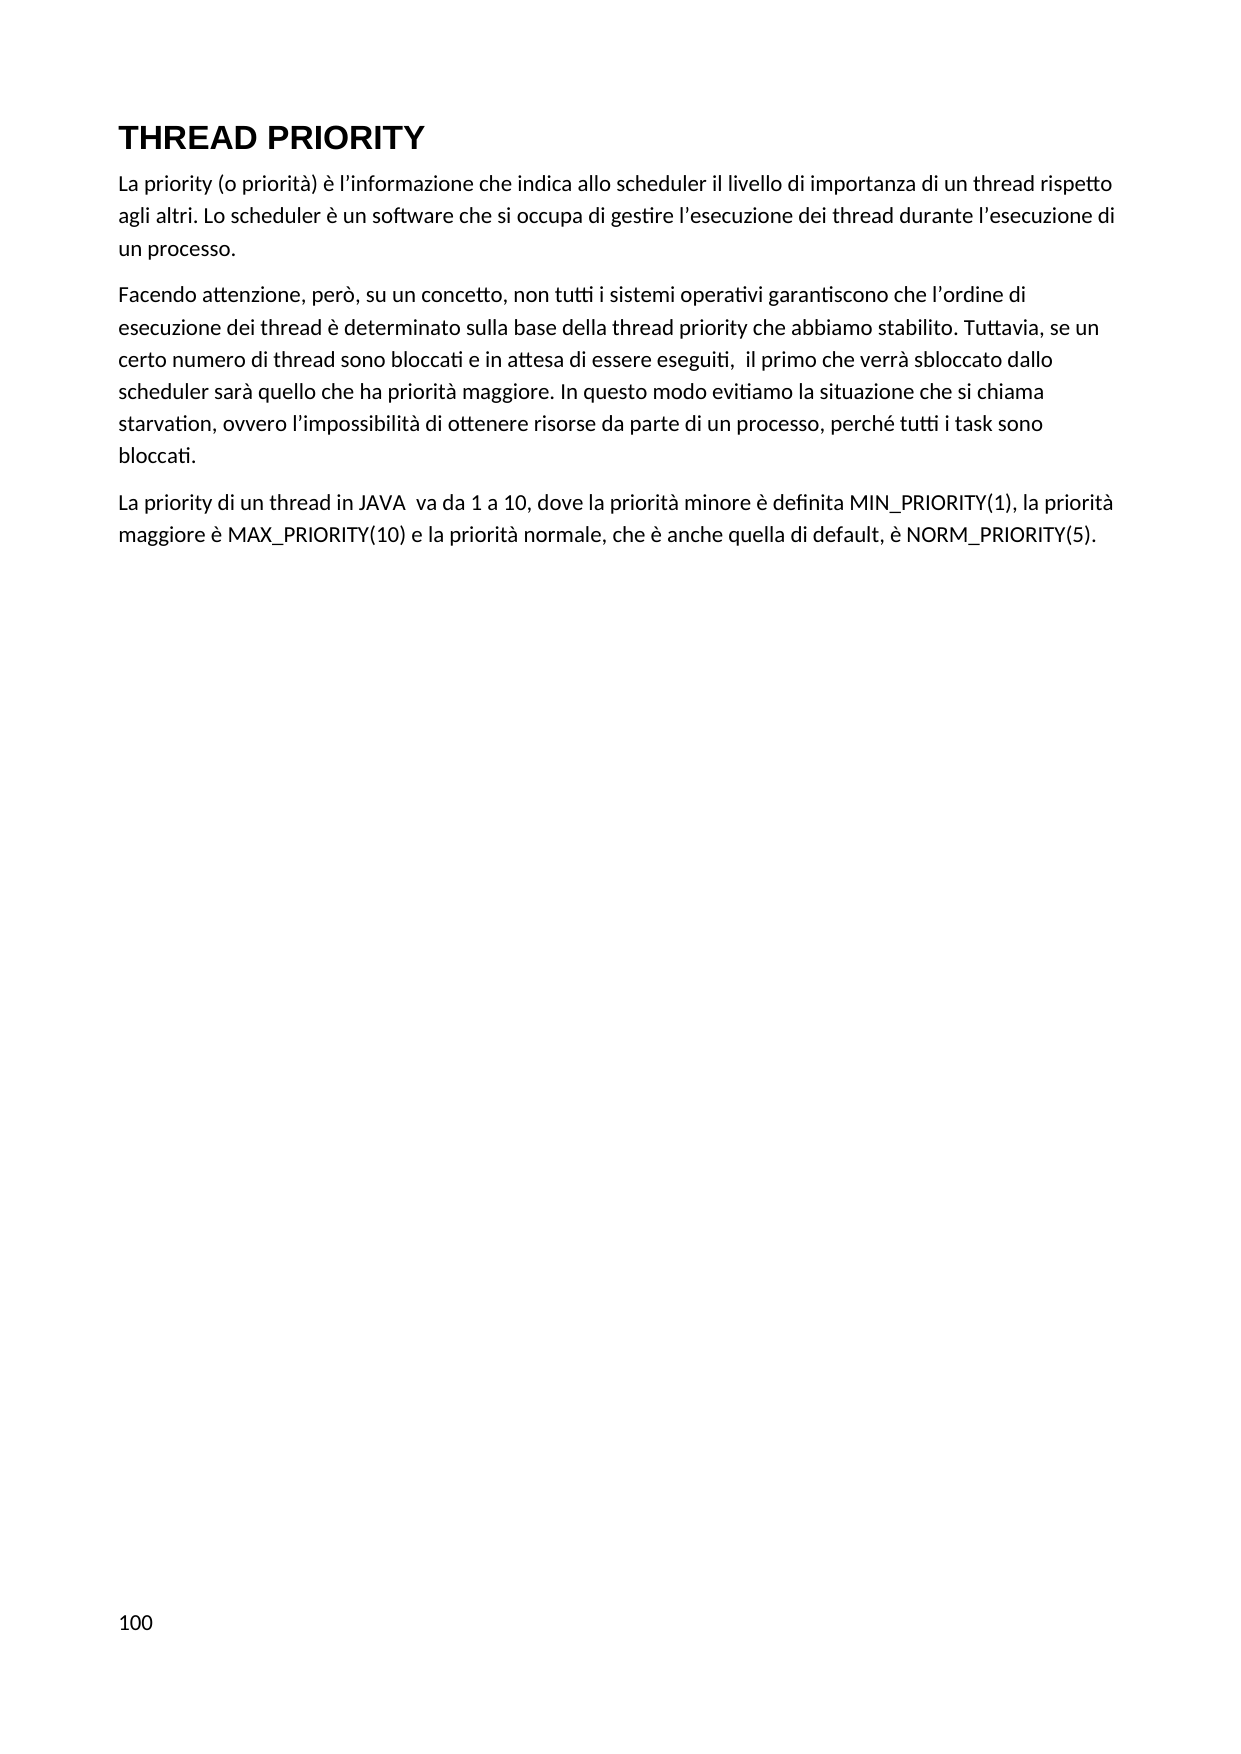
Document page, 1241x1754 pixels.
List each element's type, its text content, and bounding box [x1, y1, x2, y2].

subtitle THREAD PRIORITY [118, 118, 1122, 157]
text La priority (o priorità) è l’informazione che indica allo scheduler il livello di importanza di un thread rispetto agli altri. Lo scheduler è un software che si occupa di gestire l’esecuzione dei thread durante l’esecuzione di un processo. [118, 169, 1122, 262]
text Facendo attenzione, però, su un concetto, non tutti i sistemi operativi garantiscono che l’ordine di esecuzione dei thread è determinato sulla base della thread priority che abbiamo stabilito. Tuttavia, se un certo numero di thread sono bloccati e in attesa di essere eseguiti, il primo che verrà sbloccato dallo scheduler sarà quello che ha priorità maggiore. In questo modo evitiamo la situazione che si chiama starvation, ovvero l’impossibilità di ottenere risorse da parte di un processo, perché tutti i task sono bloccati. [118, 280, 1122, 469]
text La priority di un thread in JAVA va da 1 a 10, dove la priorità minore è definita MIN_PRIORITY(1), la priorità maggiore è MAX_PRIORITY(10) e la priorità normale, che è anche quella di default, è NORM_PRIORITY(5). [118, 488, 1122, 548]
